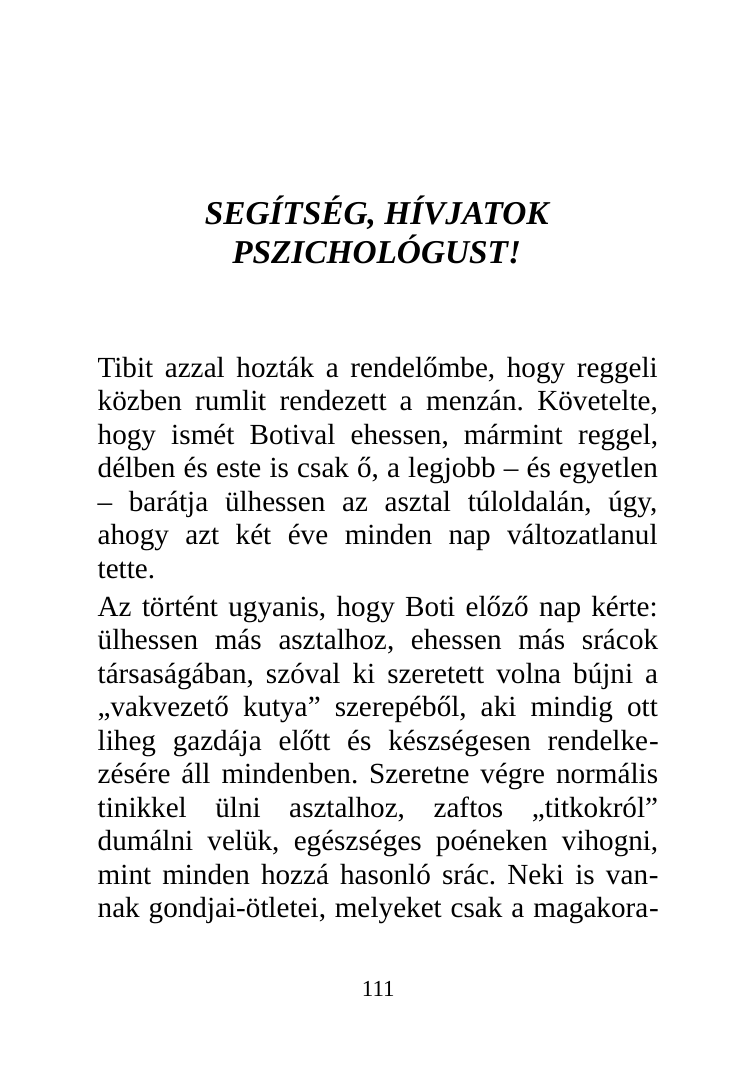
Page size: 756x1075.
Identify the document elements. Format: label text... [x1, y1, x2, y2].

text SEGÍTSÉG, HÍVJATOK PSZICHOLÓGUST! [97, 193, 658, 270]
text Tibit azzal hozták a rendelőmbe, hogy reggeli közben rumlit rendezett a menzán. Követelte, hogy ismét Botival ehessen, mármint reggel, délben és este is csak ő, a legjobb – és egyetlen – barátja ülhessen az asztal túloldalán, úgy, ahogy azt két éve minden nap változatlanul tette. [97, 350, 658, 584]
text Az történt ugyanis, hogy Boti előző nap kérte: ülhessen más asztalhoz, ehessen más srácok társaságában, szóval ki szeretett volna bújni a „vakvezető kutya” szerepéből, aki mindig ott liheg gazdája előtt és készségesen rendelke­zésére áll mindenben. Szeretne végre normális tinikkel ülni asztalhoz, zaftos „titkokról” dumál­ni velük, egészséges poéneken vihogni, mint minden hozzá hasonló srác. Neki is van­nak gondjai-ötletei, melyeket csak a magakora­ [97, 589, 658, 924]
